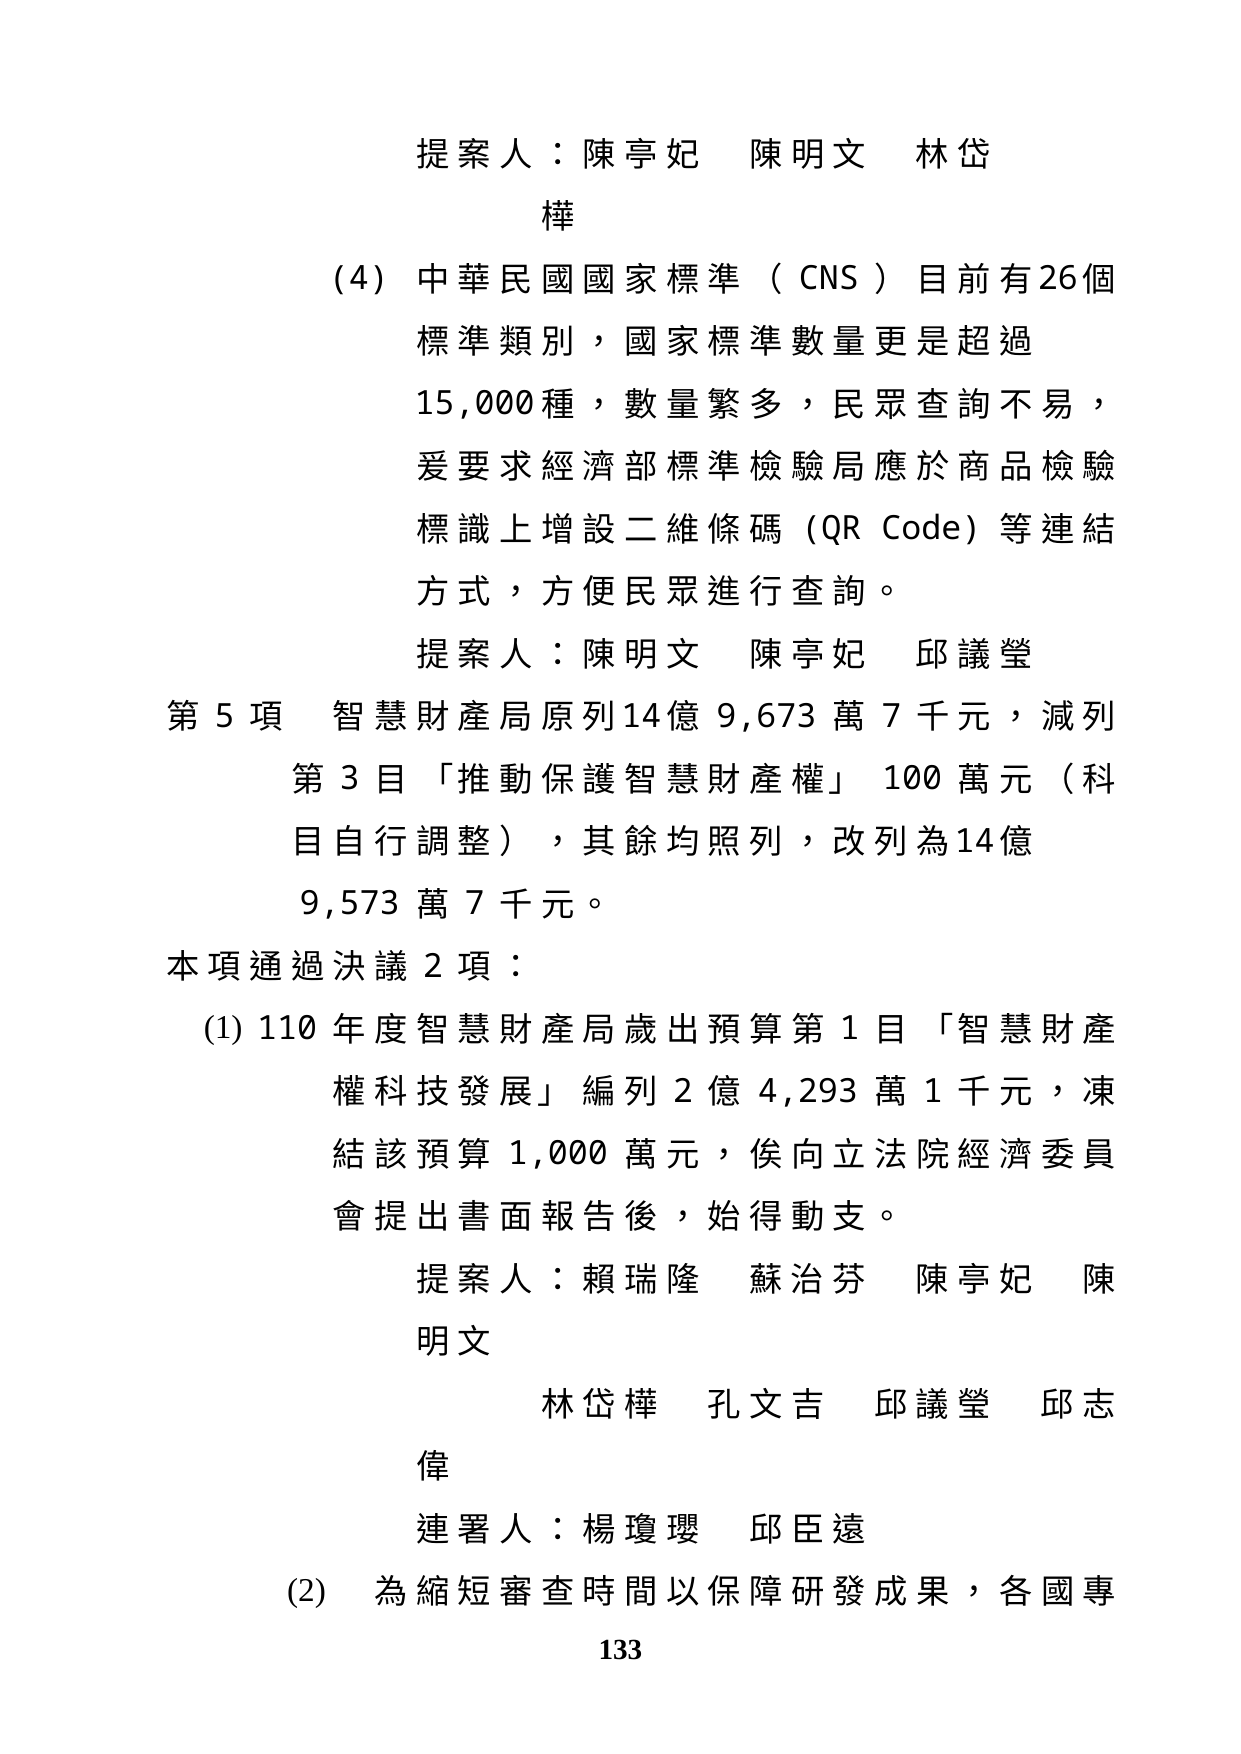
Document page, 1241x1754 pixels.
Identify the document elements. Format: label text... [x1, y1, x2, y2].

text 提案人：陳明文 陳亭妃 邱議瑩 [394, 610, 1120, 673]
list 中華民國國家標準（CNS）目前有26個標準類別，國家標準數量更是超過15,000種，數量繁多，民眾查詢不易，爰要求經濟部標準檢驗局應於商品檢驗標識上增設二維條碼(QR Code)等連結方式，方便民眾進行查詢。 [297, 235, 1120, 610]
text 本項通過決議2項： [155, 923, 1120, 985]
list 110年度智慧財產局歲出預算第1目「智慧財產權科技發展」編列2億4,293萬1千元，凍結該預算1,000萬元，俟向立法院經濟委員會提出書面報告後，始得動支。 [189, 985, 1120, 1235]
text 林岱樺 孔文吉 邱議瑩 邱志偉 [394, 1360, 1120, 1485]
list 為縮短審查時間以保障研發成果，各國專 [287, 1548, 1120, 1610]
text 連署人：楊瓊瓔 邱臣遠 [397, 1485, 1120, 1548]
text 第5項 智慧財產局原列14億9,673萬7千元，減列第3目「推動保護智慧財產權」100萬元（科目自行調整），其餘均照列，改列為14億9,573萬7千元。 [155, 673, 1120, 923]
text 提案人：陳亭妃 陳明文 林岱樺 [398, 110, 1016, 235]
text 提案人：賴瑞隆 蘇治芬 陳亭妃 陳明文 [394, 1235, 1120, 1360]
